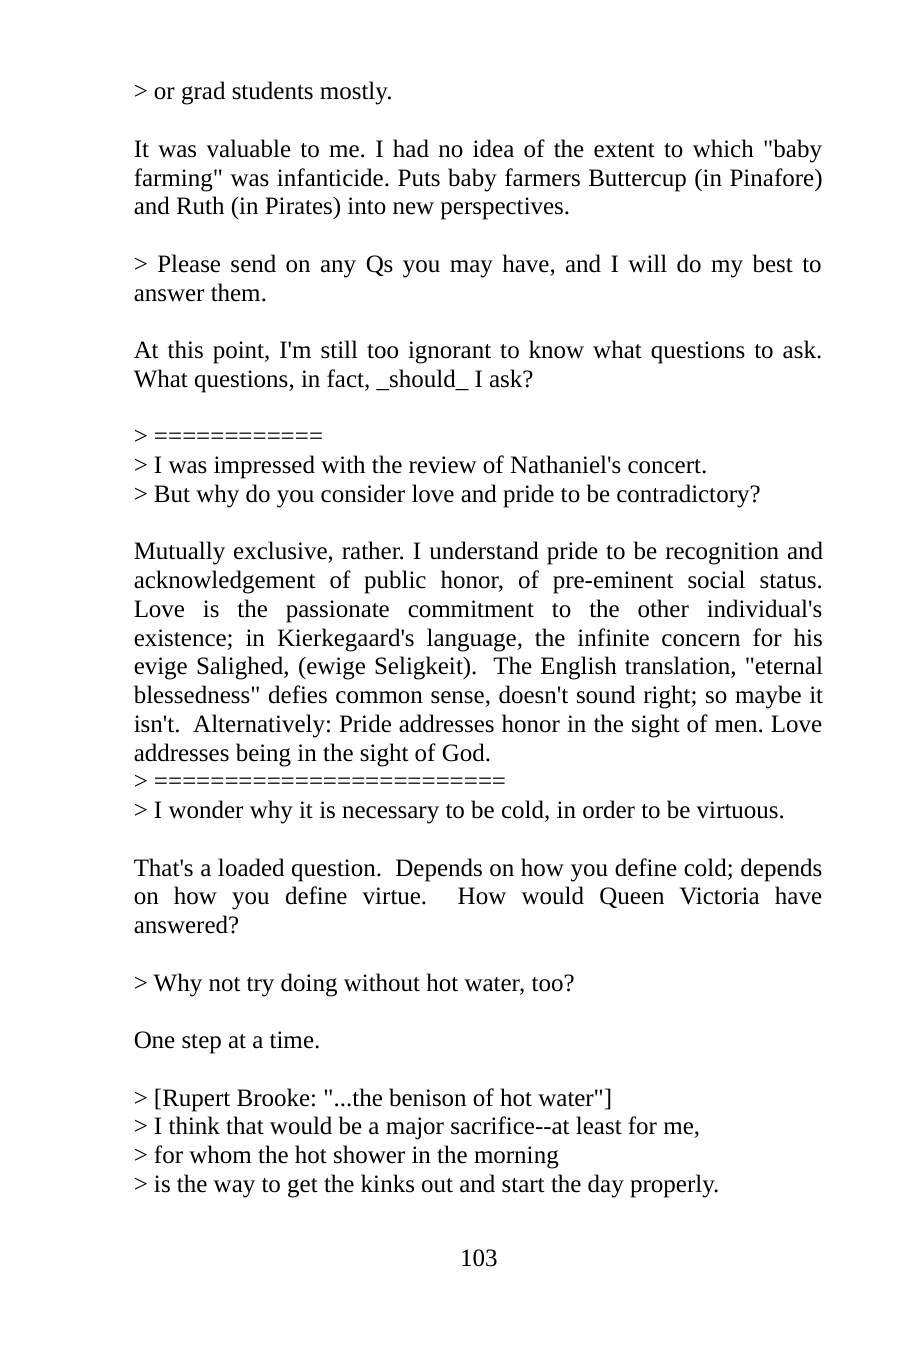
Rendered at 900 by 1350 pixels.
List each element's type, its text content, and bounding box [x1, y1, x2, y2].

text > ========================= [133, 766, 823, 795]
text > Why not try doing without hot water, too? [133, 968, 823, 996]
text > But why do you consider love and pride to be contradictory? [133, 479, 823, 508]
text > I think that would be a major sacrifice--at least for me, [133, 1111, 823, 1140]
text > [Rupert Brooke: "...the benison of hot water"] [133, 1083, 823, 1111]
text > is the way to get the kinks out and start the day properly. [133, 1169, 823, 1198]
text > Please send on any Qs you may have, and I will do my best to answer them. [133, 249, 823, 306]
text > I wonder why it is necessary to be cold, in order to be virtuous. [133, 795, 823, 824]
text It was valuable to me. I had no idea of the extent to which "baby farming" was infanticide. Puts baby farmers Buttercup (in Pinafore) and Ruth (in Pirates) into new perspectives. [133, 134, 823, 220]
text > or grad students mostly. [133, 76, 823, 105]
text > for whom the hot shower in the morning [133, 1140, 823, 1169]
text One step at a time. [133, 1025, 823, 1054]
text Mutually exclusive, rather. I understand pride to be recognition and acknowledgement of public honor, of pre-eminent social status. Love is the passionate commitment to the other individual's existence; in Kierkegaard's language, the infinite concern for his evige Salighed, (ewige Seligkeit). The English translation, "eternal blessedness" defies common sense, doesn't sound right; so maybe it isn't. Alternatively: Pride addresses honor in the sight of men. Love addresses being in the sight of God. [133, 536, 823, 766]
text > I was impressed with the review of Nathaniel's concert. [133, 450, 823, 479]
text At this point, I'm still too ignorant to know what questions to ask. What questions, in fact, _should_ I ask? [133, 335, 823, 393]
text > ============ [133, 421, 823, 450]
text That's a loaded question. Depends on how you define cold; depends on how you define virtue. How would Queen Victoria have answered? [133, 853, 823, 939]
